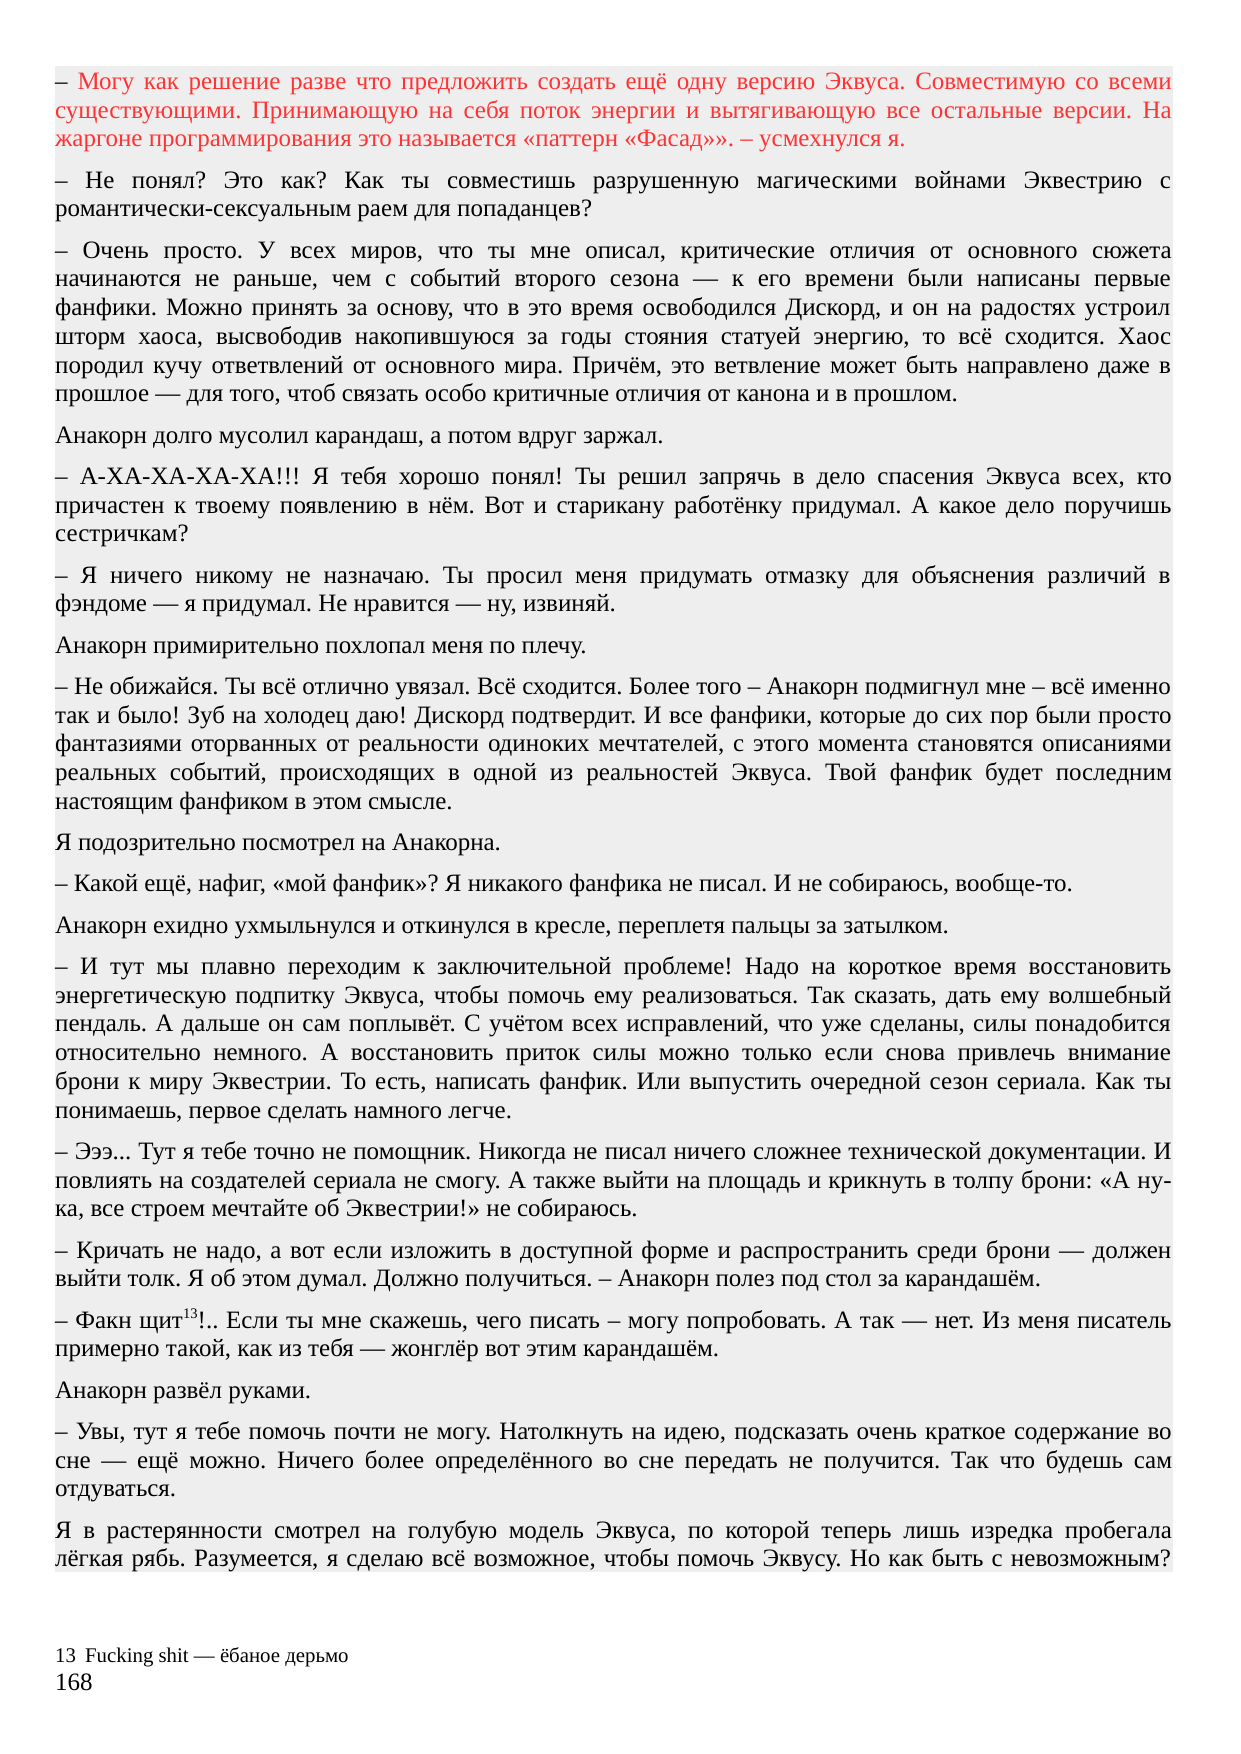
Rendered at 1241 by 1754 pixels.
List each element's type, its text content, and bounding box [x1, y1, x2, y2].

text – Не понял? Это как? Как ты совместишь разрушенную магическими войнами Эквестрию с романтически-сексуальным раем для попаданцев? [55, 165, 1173, 222]
text Я подозрительно посмотрел на Анакорна. [55, 827, 1173, 856]
text – Эээ... Тут я тебе точно не помощник. Никогда не писал ничего сложнее технической документации. И повлиять на создателей сериала не смогу. А также выйти на площадь и крикнуть в толпу брони: «А ну-ка, все строем мечтайте об Эквестрии!» не собираюсь. [55, 1136, 1173, 1222]
text Анакорн долго мусолил карандаш, а потом вдруг заржал. [55, 420, 1173, 448]
text – Я ничего никому не назначаю. Ты просил меня придумать отмазку для объяснения различий в фэндоме — я придумал. Не нравится — ну, извиняй. [55, 560, 1173, 617]
text – Какой ещё, нафиг, «мой фанфик»? Я никакого фанфика не писал. И не собираюсь, вообще-то. [55, 868, 1173, 897]
text Анакорн ехидно ухмыльнулся и откинулся в кресле, переплетя пальцы за затылком. [55, 910, 1173, 938]
text – Очень просто. У всех миров, что ты мне описал, критические отличия от основного сюжета начинаются не раньше, чем с событий второго сезона — к его времени были написаны первые фанфики. Можно принять за основу, что в это время освободился Дискорд, и он на радостях устроил шторм хаоса, высвободив накопившуюся за годы стояния статуей энергию, то всё сходится. Хаос породил кучу ответвлений от основного мира. Причём, это ветвление может быть направлено даже в прошлое — для того, чтоб связать особо критичные отличия от канона и в прошлом. [55, 235, 1173, 407]
text – И тут мы плавно переходим к заключительной проблеме! Надо на короткое время восстановить энергетическую подпитку Эквуса, чтобы помочь ему реализоваться. Так сказать, дать ему волшебный пендаль. А дальше он сам поплывёт. С учётом всех исправлений, что уже сделаны, силы понадобится относительно немного. А восстановить приток силы можно только если снова привлечь внимание брони к миру Эквестрии. То есть, написать фанфик. Или выпустить очередной сезон сериала. Как ты понимаешь, первое сделать намного легче. [55, 951, 1173, 1123]
text – Могу как решение разве что предложить создать ещё одну версию Эквуса. Совместимую со всеми существующими. Принимающую на себя поток энергии и вытягивающую все остальные версии. На жаргоне программирования это называется «паттерн «Фасад»». – усмехнулся я. [55, 66, 1173, 152]
text – Не обижайся. Ты всё отлично увязал. Всё сходится. Более того – Анакорн подмигнул мне – всё именно так и было! Зуб на холодец даю! Дискорд подтвердит. И все фанфики, которые до сих пор были просто фантазиями оторванных от реальности одиноких мечтателей, с этого момента становятся описаниями реальных событий, происходящих в одной из реальностей Эквуса. Твой фанфик будет последним настоящим фанфиком в этом смысле. [55, 671, 1173, 815]
text Я в растерянности смотрел на голубую модель Эквуса, по которой теперь лишь изредка пробегала лёгкая рябь. Разумеется, я сделаю всё возможное, чтобы помочь Эквусу. Но как быть с невозможным? [55, 1515, 1173, 1572]
text Fucking shit — ёбаное дерьмо [55, 1642, 1173, 1667]
text – Факн щит!.. Если ты мне скажешь, чего писать – могу попробовать. А так — нет. Из меня писатель примерно такой, как из тебя — жонглёр вот этим карандашём. [55, 1305, 1173, 1362]
text Анакорн примирительно похлопал меня по плечу. [55, 630, 1173, 658]
text – Кричать не надо, а вот если изложить в доступной форме и распространить среди брони — должен выйти толк. Я об этом думал. Должно получиться. – Анакорн полез под стол за карандашём. [55, 1235, 1173, 1292]
text – Увы, тут я тебе помочь почти не могу. Натолкнуть на идею, подсказать очень краткое содержание во сне — ещё можно. Ничего более определённого во сне передать не получится. Так что будешь сам отдуваться. [55, 1416, 1173, 1502]
text – А-ХА-ХА-ХА-ХА!!! Я тебя хорошо понял! Ты решил запрячь в дело спасения Эквуса всех, кто причастен к твоему появлению в нём. Вот и старикану работёнку придумал. А какое дело поручишь сестричкам? [55, 461, 1173, 547]
text Анакорн развёл руками. [55, 1375, 1173, 1403]
